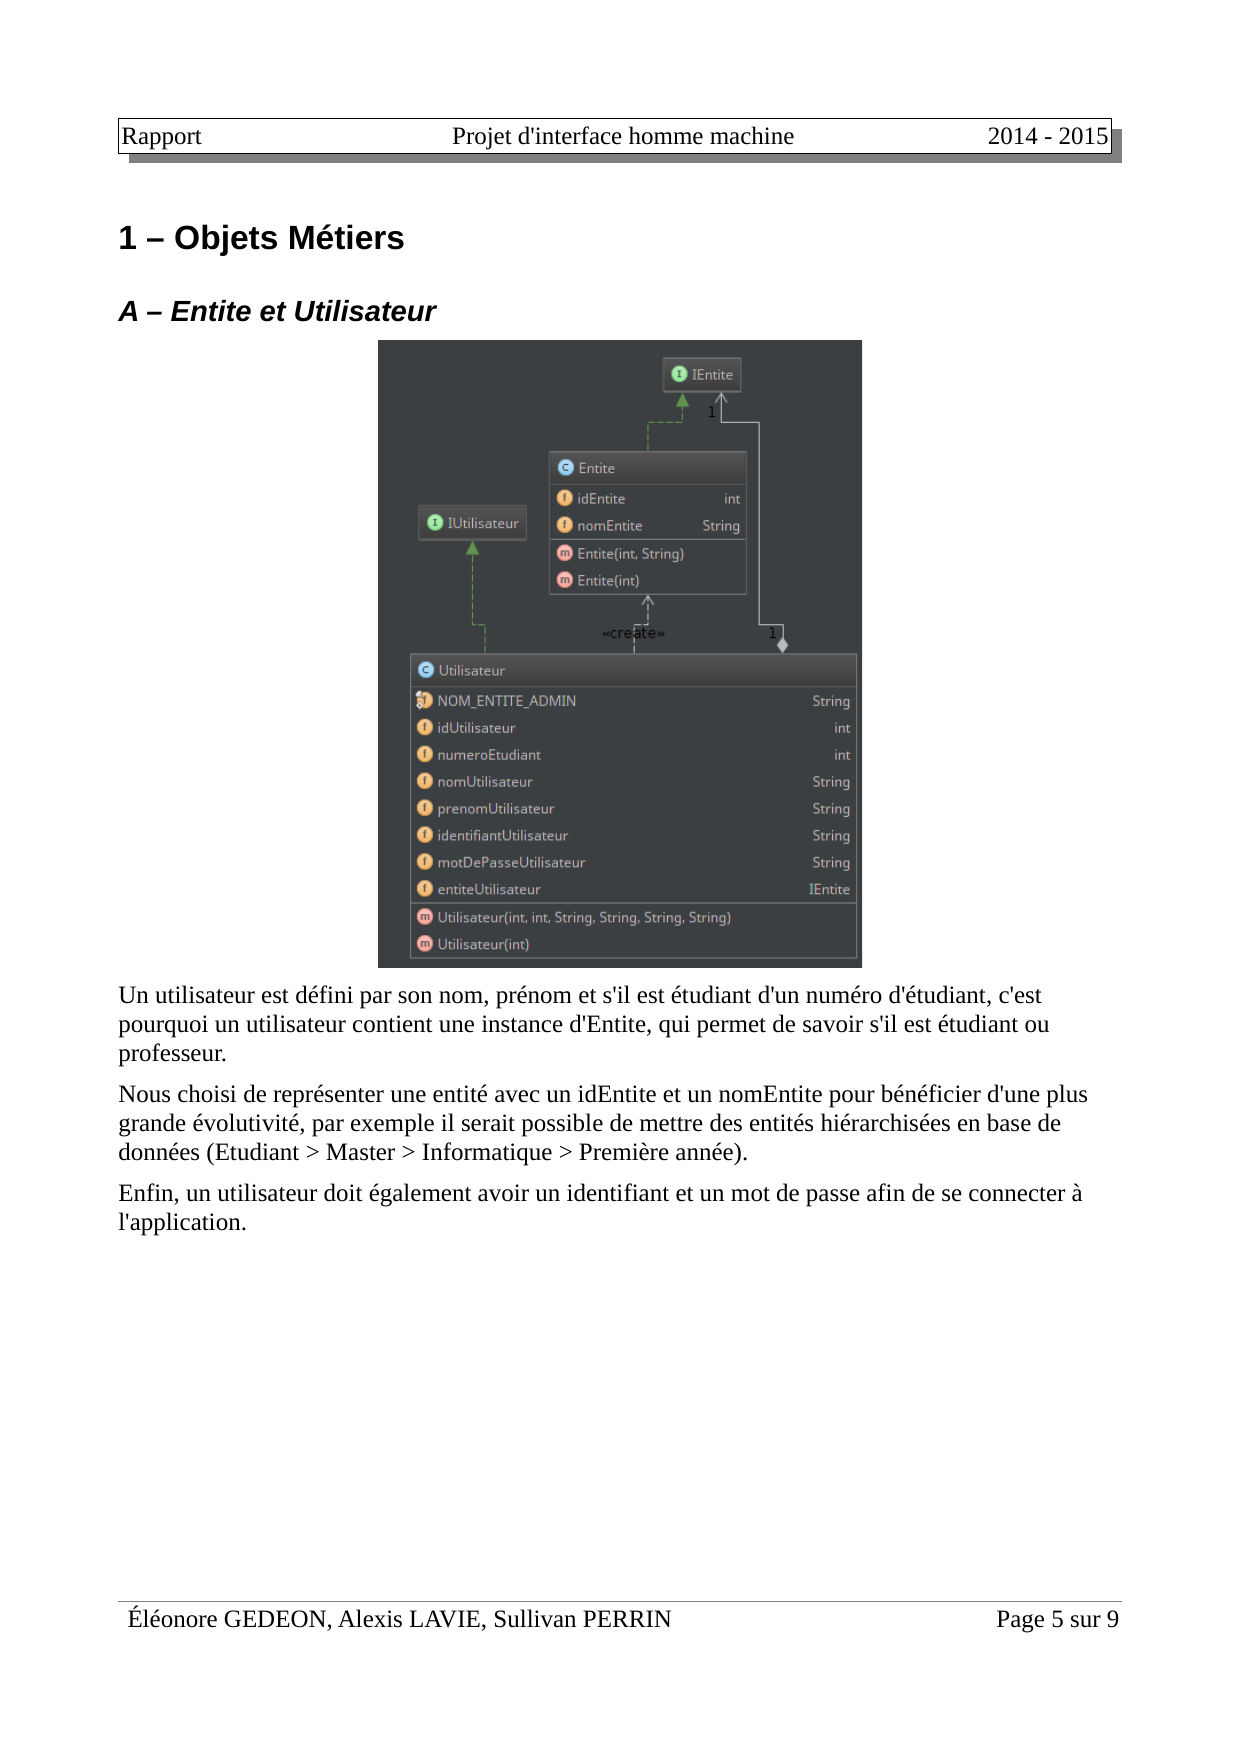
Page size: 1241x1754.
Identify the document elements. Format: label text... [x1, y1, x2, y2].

picture [378, 340, 863, 968]
subtitle 1 – Objets Métiers [118, 218, 1122, 257]
text Enfin, un utilisateur doit également avoir un identifiant et un mot de passe afin de se connecter à l'application. [118, 1178, 1122, 1235]
subtitle A – Entite et Utilisateur [118, 294, 1122, 328]
text Un utilisateur est défini par son nom, prénom et s'il est étudiant d'un numéro d'étudiant, c'est pourquoi un utilisateur contient une instance d'Entite, qui permet de savoir s'il est étudiant ou professeur. [118, 980, 1122, 1067]
text Nous choisi de représenter une entité avec un idEntite et un nomEntite pour bénéficier d'une plus grande évolutivité, par exemple il serait possible de mettre des entités hiérarchisées en base de données (Etudiant > Master > Informatique > Première année). [118, 1079, 1122, 1165]
